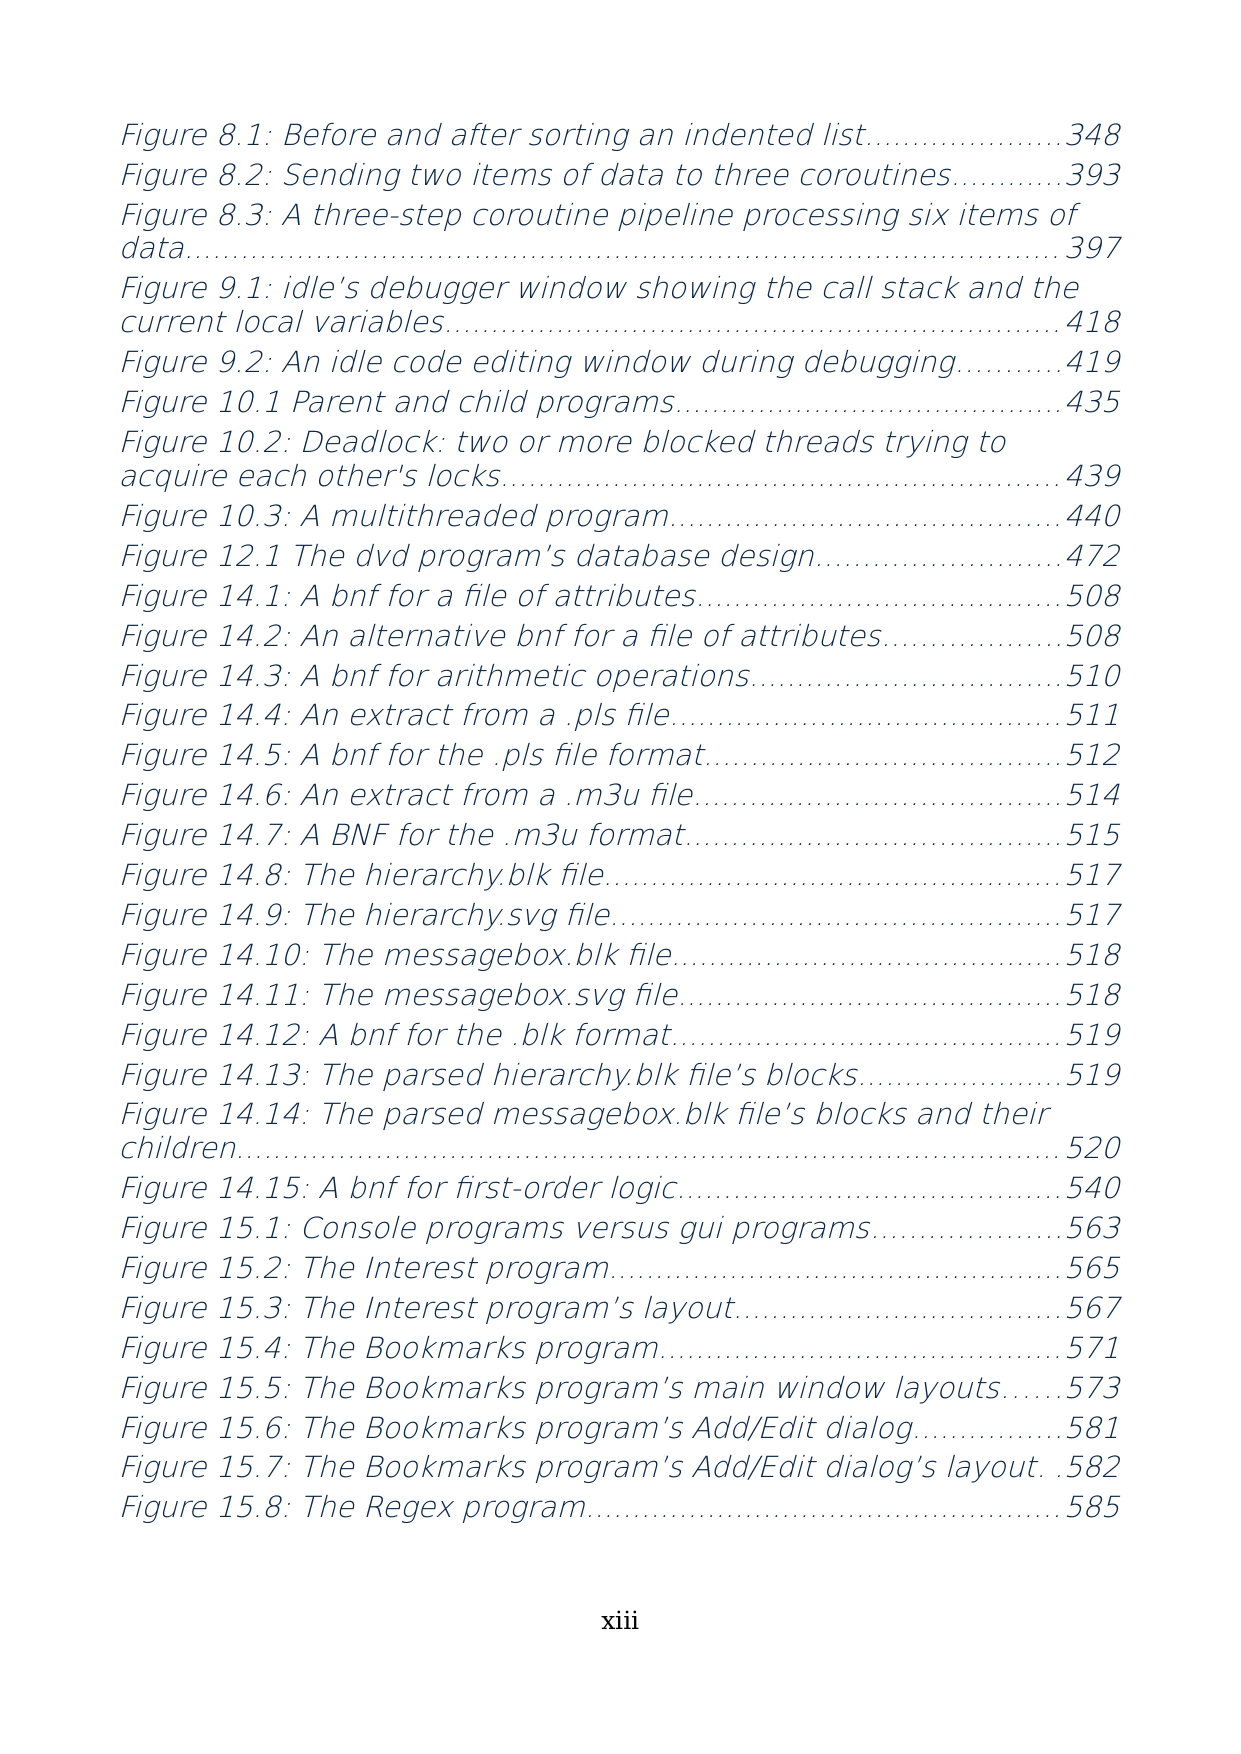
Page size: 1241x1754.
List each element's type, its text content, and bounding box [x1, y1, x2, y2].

text Figure 10.2: Deadlock: two or more blocked threads trying to acquire each other's locks 439 [118, 425, 1122, 493]
text Figure 14.2: An alternative bnf for a file of attributes 508 [118, 619, 1122, 653]
text Figure 14.4: An extract from a .pls file 511 [118, 699, 1122, 733]
text Figure 14.8: The hierarchy.blk file 517 [118, 858, 1122, 892]
text Figure 14.14: The parsed messagebox.blk file’s blocks and their children 520 [118, 1098, 1122, 1166]
text Figure 15.5: The Bookmarks program’s main window layouts 573 [118, 1371, 1122, 1405]
text Figure 15.6: The Bookmarks program’s Add/Edit dialog 581 [118, 1411, 1122, 1445]
text Figure 15.2: The Interest program 565 [118, 1251, 1122, 1285]
text Figure 14.15: A bnf for first-order logic 540 [118, 1172, 1122, 1206]
text Figure 15.8: The Regex program 585 [118, 1491, 1122, 1525]
text Figure 14.6: An extract from a .m3u file 514 [118, 778, 1122, 812]
text Figure 15.1: Console programs versus gui programs 563 [118, 1211, 1122, 1245]
text Figure 14.10: The messagebox.blk file 518 [118, 938, 1122, 972]
text Figure 8.1: Before and after sorting an indented list 348 [118, 118, 1122, 152]
text Figure 8.3: A three-step coroutine pipeline processing six items of data 397 [118, 198, 1122, 266]
text Figure 15.7: The Bookmarks program’s Add/Edit dialog’s layout 582 [118, 1451, 1122, 1485]
text Figure 14.7: A BNF for the .m3u format 515 [118, 818, 1122, 852]
text Figure 12.1 The dvd program’s database design 472 [118, 539, 1122, 573]
text Figure 9.2: An idle code editing window during debugging 419 [118, 346, 1122, 379]
text Figure 8.2: Sending two items of data to three coroutines 393 [118, 158, 1122, 192]
text Figure 14.12: A bnf for the .blk format 519 [118, 1018, 1122, 1052]
text Figure 14.3: A bnf for arithmetic operations 510 [118, 659, 1122, 693]
text Figure 10.3: A multithreaded program 440 [118, 499, 1122, 533]
text Figure 15.3: The Interest program’s layout 567 [118, 1291, 1122, 1325]
text Figure 14.11: The messagebox.svg file 518 [118, 978, 1122, 1012]
text Figure 14.5: A bnf for the .pls file format 512 [118, 739, 1122, 773]
text Figure 14.9: The hierarchy.svg file 517 [118, 898, 1122, 932]
text Figure 14.13: The parsed hierarchy.blk file’s blocks 519 [118, 1058, 1122, 1092]
text Figure 9.1: idle’s debugger window showing the call stack and the current local variables 418 [118, 272, 1122, 340]
text Figure 14.1: A bnf for a file of attributes 508 [118, 579, 1122, 613]
text Figure 10.1 Parent and child programs 435 [118, 386, 1122, 419]
text Figure 15.4: The Bookmarks program 571 [118, 1331, 1122, 1365]
